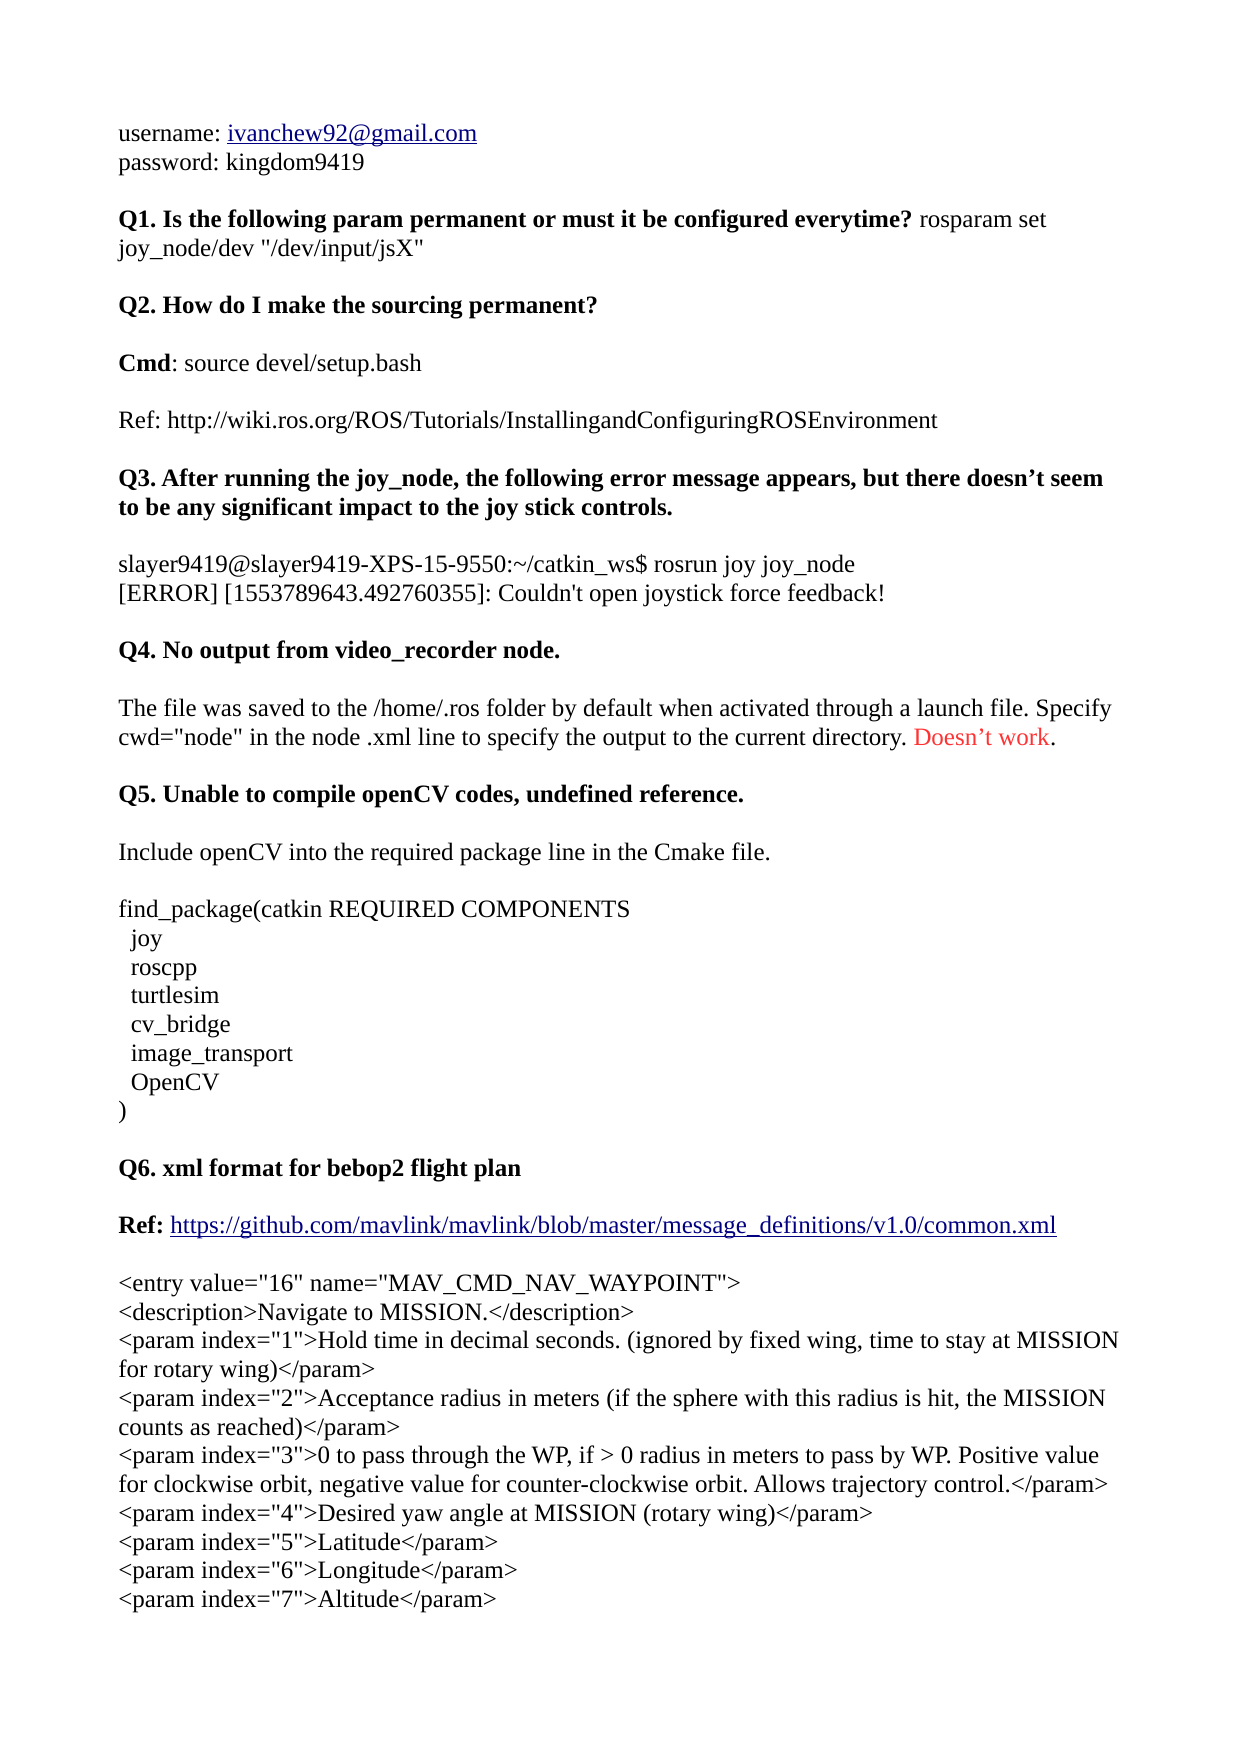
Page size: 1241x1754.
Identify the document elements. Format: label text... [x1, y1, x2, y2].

text image_transport [118, 1038, 1122, 1067]
text <entry value="16" name="MAV_CMD_NAV_WAYPOINT"> [118, 1268, 1122, 1297]
text Q3. After running the joy_node, the following error message appears, but there doesn’t seem to be any significant impact to the joy stick controls. [118, 463, 1122, 521]
text turtlesim [118, 981, 1122, 1009]
text username: ivanchew92@gmail.com [118, 118, 1122, 147]
text Q1. Is the following param permanent or must it be configured everytime? rosparam set joy_node/dev "/dev/input/jsX" [118, 204, 1122, 262]
text Q4. No output from video_recorder node. [118, 636, 1122, 664]
text Ref: https://github.com/mavlink/mavlink/blob/master/message_definitions/v1.0/common.xml [118, 1211, 1122, 1239]
text find_package(catkin REQUIRED COMPONENTS [118, 894, 1122, 923]
text <param index="6">Longitude</param> [118, 1556, 1122, 1584]
text cv_bridge [118, 1009, 1122, 1038]
text Ref: http://wiki.ros.org/ROS/Tutorials/InstallingandConfiguringROSEnvironment [118, 406, 1122, 434]
text <param index="5">Latitude</param> [118, 1527, 1122, 1556]
text The file was saved to the /home/.ros folder by default when activated through a launch file. Specify cwd="node" in the node .xml line to specify the output to the current directory. Doesn’t work. [118, 693, 1122, 751]
text Q6. xml format for bebop2 flight plan [118, 1153, 1122, 1182]
text ) [118, 1096, 1122, 1124]
text OpenCV [118, 1067, 1122, 1096]
text roscpp [118, 952, 1122, 981]
text Cmd: source devel/setup.bash [118, 348, 1122, 377]
text [ERROR] [1553789643.492760355]: Couldn't open joystick force feedback! [118, 578, 1122, 607]
text <param index="3">0 to pass through the WP, if > 0 radius in meters to pass by WP. Positive value for clockwise orbit, negative value for counter-clockwise orbit. Allows trajectory control.</param> [118, 1441, 1122, 1498]
text <description>Navigate to MISSION.</description> [118, 1297, 1122, 1326]
text Include openCV into the required package line in the Cmake file. [118, 837, 1122, 866]
text password: kingdom9419 [118, 147, 1122, 176]
text joy [118, 923, 1122, 952]
text Q2. How do I make the sourcing permanent? [118, 291, 1122, 319]
text Q5. Unable to compile openCV codes, undefined reference. [118, 779, 1122, 808]
text <param index="1">Hold time in decimal seconds. (ignored by fixed wing, time to stay at MISSION for rotary wing)</param> [118, 1326, 1122, 1383]
text <param index="7">Altitude</param> [118, 1584, 1122, 1613]
text <param index="4">Desired yaw angle at MISSION (rotary wing)</param> [118, 1498, 1122, 1527]
text <param index="2">Acceptance radius in meters (if the sphere with this radius is hit, the MISSION counts as reached)</param> [118, 1383, 1122, 1441]
text slayer9419@slayer9419-XPS-15-9550:~/catkin_ws$ rosrun joy joy_node [118, 549, 1122, 578]
